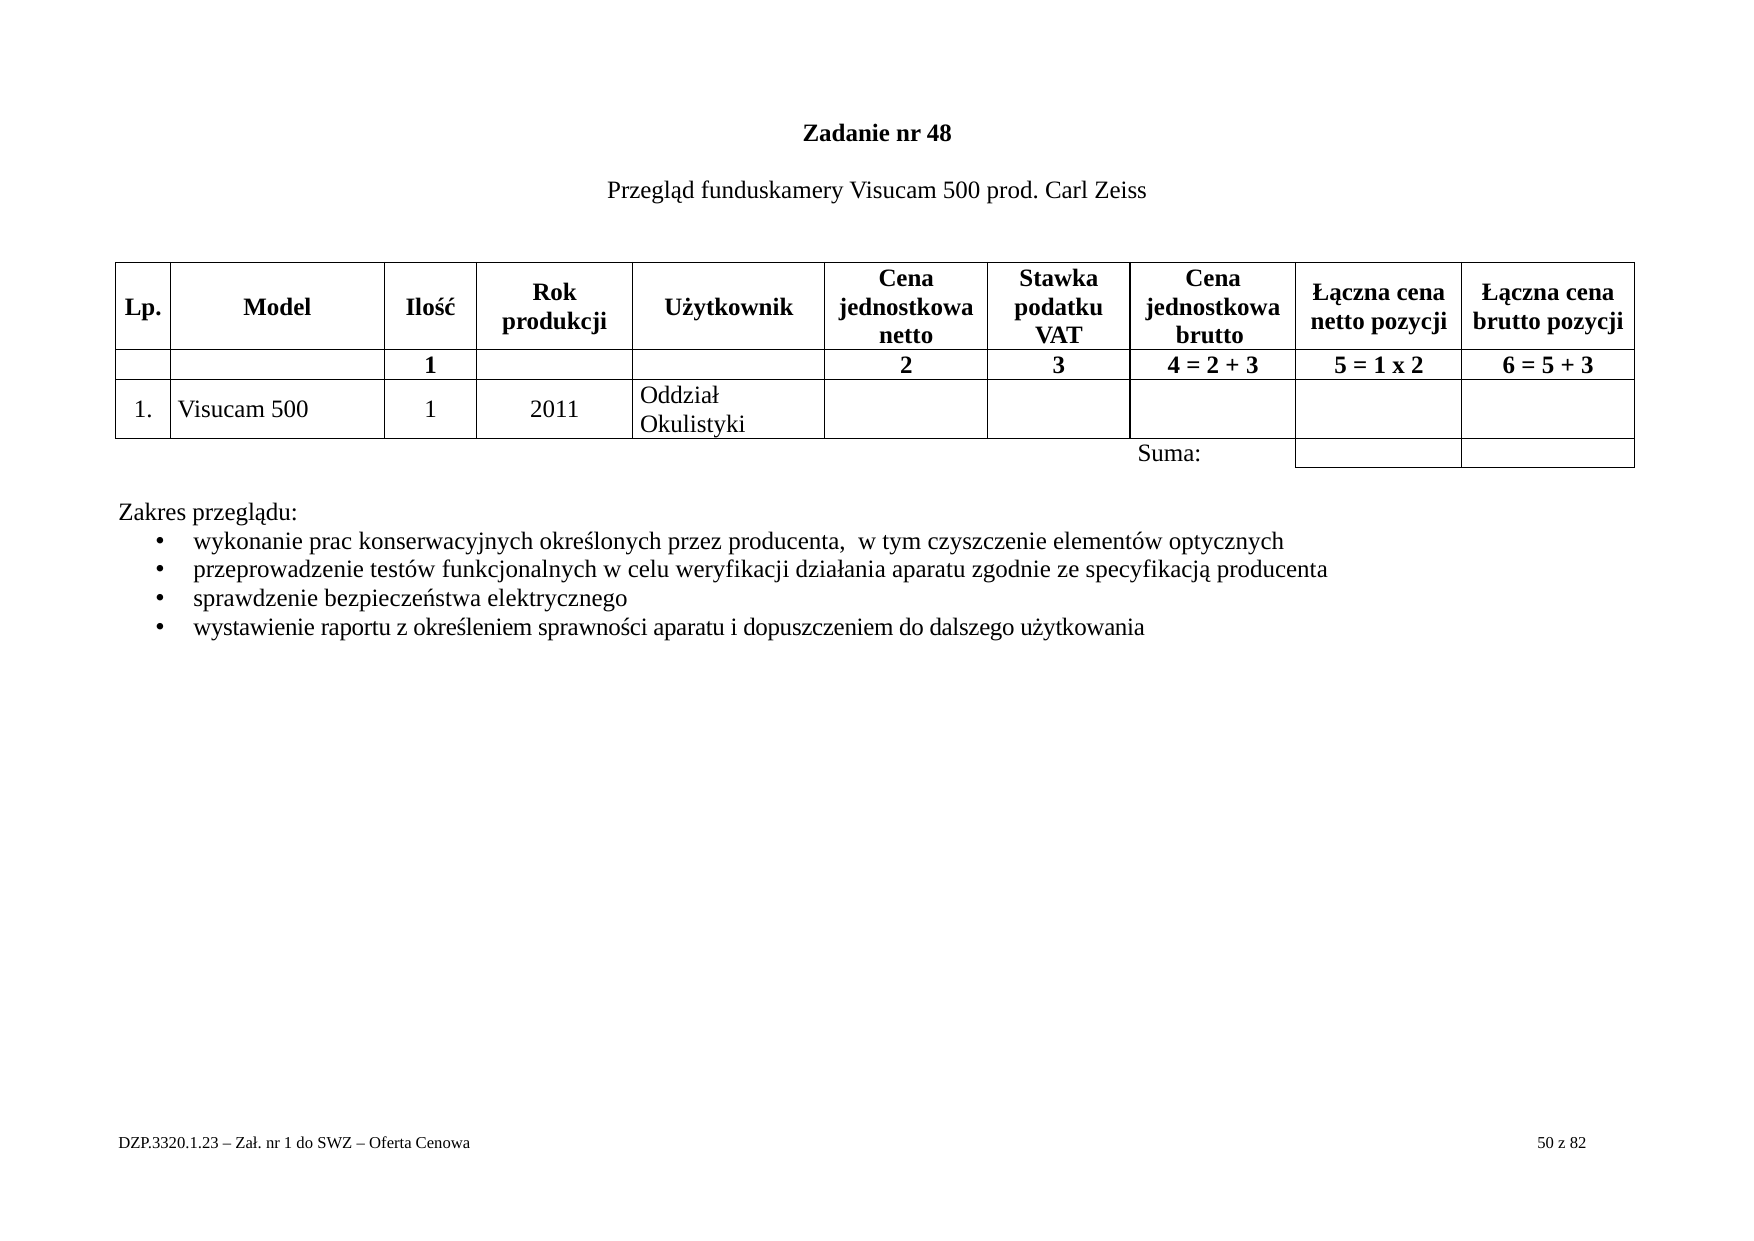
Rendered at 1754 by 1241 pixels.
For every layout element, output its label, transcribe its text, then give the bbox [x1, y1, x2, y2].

table_cell 6 = 5 + 3 [1462, 350, 1634, 379]
table_header Rok produkcji [477, 263, 632, 349]
table_cell 2 [825, 350, 987, 379]
table_cell [384, 439, 476, 467]
table_header Ilość [385, 263, 476, 349]
table_cell [633, 439, 825, 467]
title Przegląd funduskamery Visucam 500 prod. Carl Zeiss [118, 176, 1636, 204]
table_cell [1296, 439, 1461, 467]
table_cell [116, 350, 170, 379]
table_cell [1296, 380, 1461, 437]
table_cell [1131, 380, 1295, 437]
table_cell [987, 439, 1130, 467]
table_cell Suma: [1130, 439, 1295, 467]
table_header Model [171, 263, 384, 349]
table_header Łączna cena brutto pozycji [1462, 263, 1634, 349]
table_header Cena jednostkowa brutto [1131, 263, 1295, 349]
list sprawdzenie bezpieczeństwa elektrycznego [156, 583, 1636, 612]
table_header Użytkownik [633, 263, 824, 349]
table_cell 5 = 1 x 2 [1296, 350, 1461, 379]
table_cell [633, 350, 824, 379]
table_cell [825, 439, 987, 467]
list wykonanie prac konserwacyjnych określonych przez producenta, w tym czyszczenie elementów optycznych [156, 526, 1636, 554]
table_cell [116, 439, 170, 467]
table_cell 1 [385, 350, 476, 379]
table_cell [476, 439, 632, 467]
table_cell 4 = 2 + 3 [1131, 350, 1295, 379]
table_cell Oddział Okulistyki [633, 380, 824, 437]
table_cell [1462, 380, 1634, 437]
table_cell [171, 350, 384, 379]
table_cell [1462, 439, 1634, 467]
table_cell 1. [116, 380, 170, 437]
table_header Lp. [116, 263, 170, 349]
title Zadanie nr 48 [118, 118, 1636, 147]
table_header Stawka podatku VAT [988, 263, 1129, 349]
table_cell 2011 [477, 380, 632, 437]
table_cell [170, 439, 384, 467]
text Zakres przeglądu: [118, 497, 1636, 526]
list wystawienie raportu z określeniem sprawności aparatu i dopuszczeniem do dalszego użytkowania [156, 612, 1636, 641]
table_cell [477, 350, 632, 379]
table_cell [988, 380, 1129, 437]
table_cell 3 [988, 350, 1129, 379]
table_header Cena jednostkowa netto [825, 263, 987, 349]
table_header Łączna cena netto pozycji [1296, 263, 1461, 349]
table_cell 1 [385, 380, 476, 437]
table_cell [825, 380, 987, 437]
list przeprowadzenie testów funkcjonalnych w celu weryfikacji działania aparatu zgodnie ze specyfikacją producenta [156, 554, 1636, 583]
table_cell Visucam 500 [171, 380, 384, 437]
